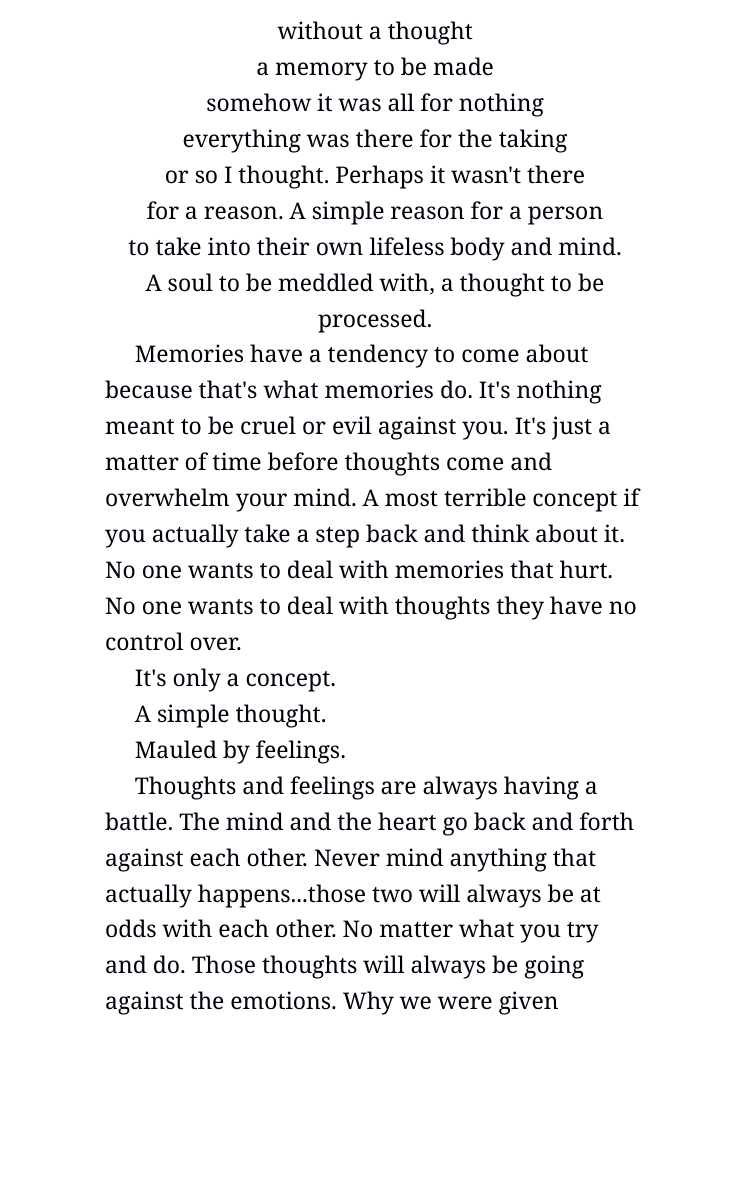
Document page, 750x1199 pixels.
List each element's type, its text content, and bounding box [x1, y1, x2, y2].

text Thoughts and feelings are always having a battle. The mind and the heart go back and forth against each other. Never mind anything that actually happens...those two will always be at odds with each other. No matter what you try and do. Those thoughts will always be going against the emotions. Why we were given [105, 770, 645, 1017]
text a memory to be made [105, 51, 645, 82]
text without a thought [105, 15, 645, 46]
text everything was there for the taking [105, 123, 645, 154]
text to take into their own lifeless body and mind. [105, 231, 645, 262]
text or so I thought. Perhaps it wasn't there [105, 159, 645, 190]
text Memories have a tendency to come about because that's what memories do. It's nothing meant to be cruel or evil against you. It's just a matter of time before thoughts come and overwhelm your mind. A most terrible concept if you actually take a step back and think about it. No one wants to deal with memories that hurt. No one wants to deal with thoughts they have no control over. [105, 338, 645, 657]
text Mauled by feelings. [105, 734, 645, 765]
text somehow it was all for nothing [105, 87, 645, 118]
text A simple thought. [105, 698, 645, 729]
text A soul to be meddled with, a thought to be processed. [105, 267, 645, 334]
text It's only a concept. [105, 662, 645, 693]
text for a reason. A simple reason for a person [105, 195, 645, 226]
